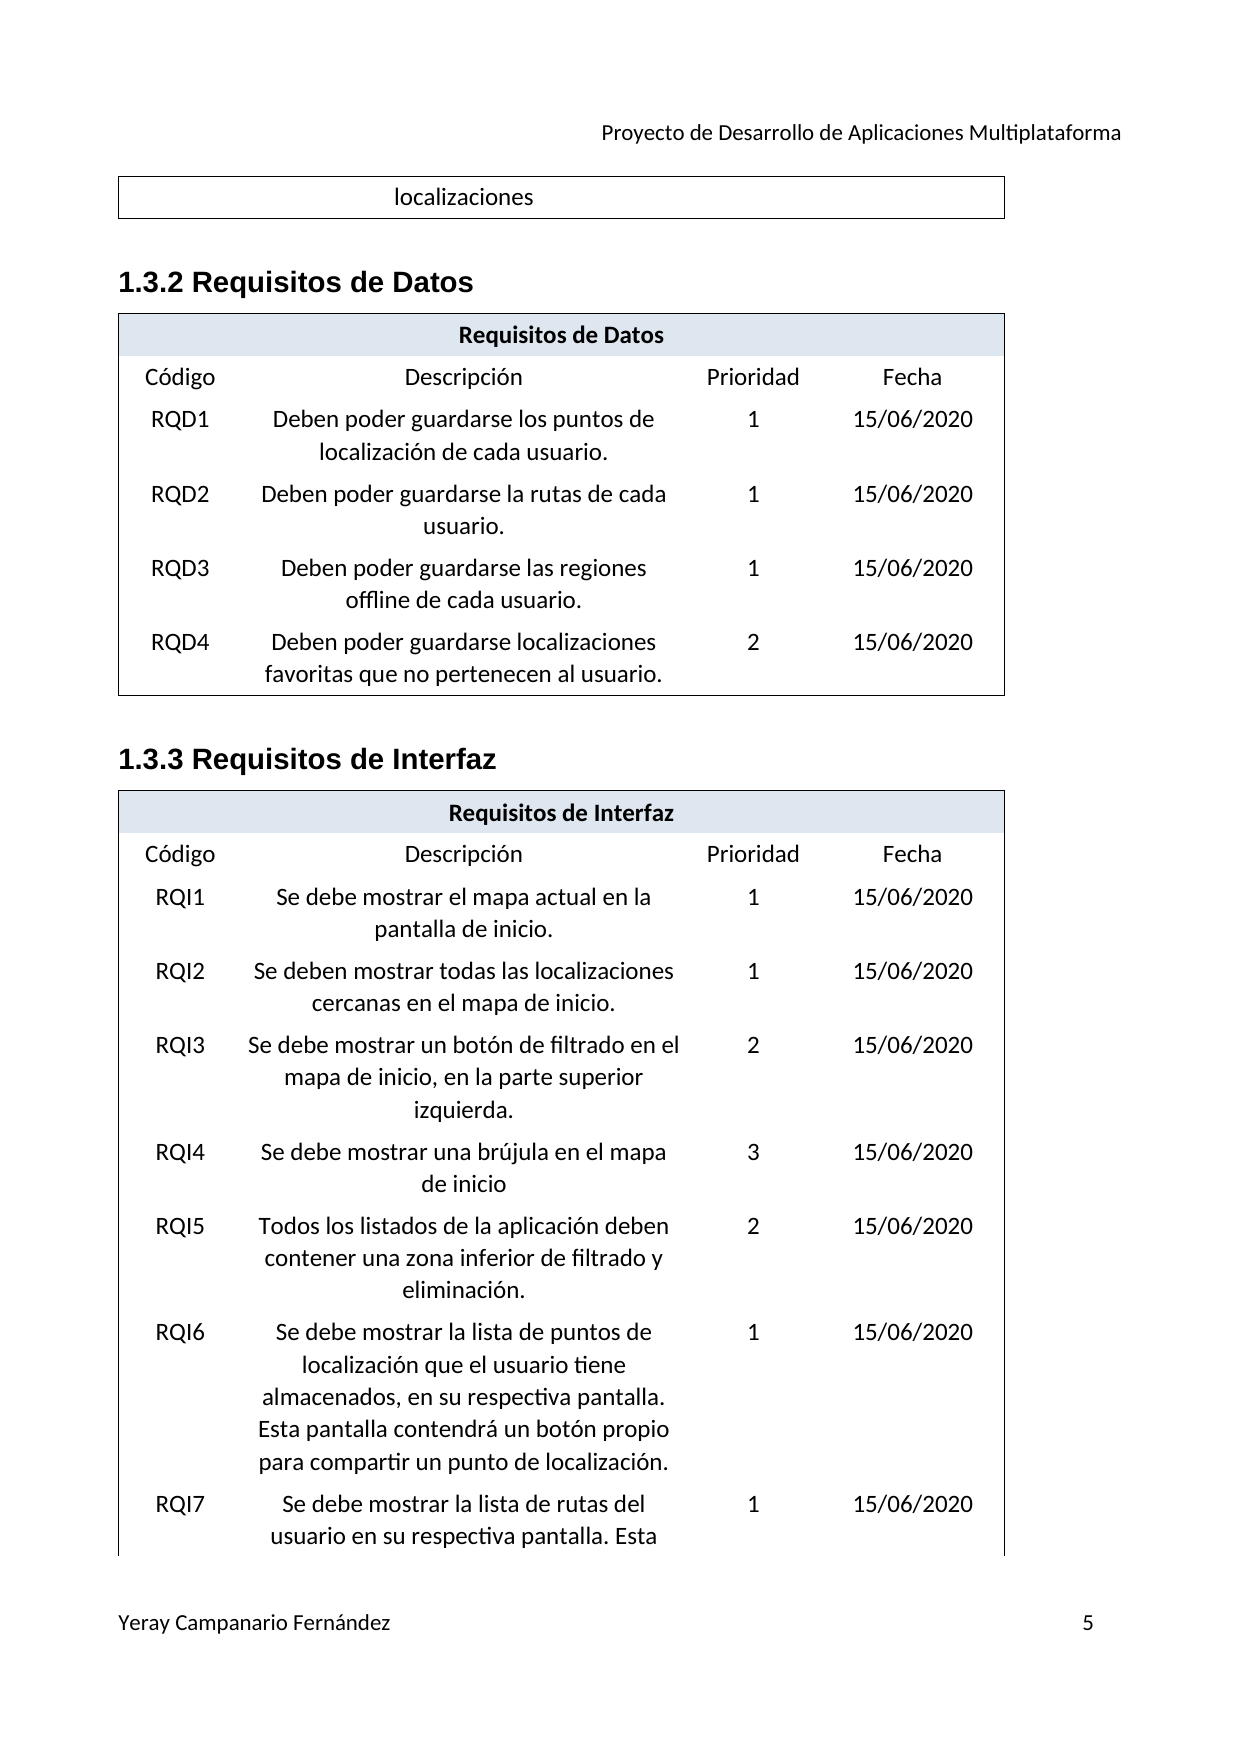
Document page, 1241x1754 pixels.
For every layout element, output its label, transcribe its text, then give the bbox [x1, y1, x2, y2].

table_cell Deben poder guardarse las regiones offline de cada usuario. [242, 546, 686, 621]
table_cell Se deben mostrar todas las localizaciones cercanas en el mapa de inicio. [242, 949, 686, 1023]
table_cell RQI4 [119, 1130, 242, 1204]
table_cell 15/06/2020 [821, 1024, 1004, 1130]
table_cell 15/06/2020 [821, 546, 1004, 621]
table_cell Descripción [242, 833, 686, 875]
table_cell RQD2 [119, 472, 242, 546]
table_cell Fecha [821, 356, 1004, 398]
subtitle 1.3.3 Requisitos de Interfaz [118, 742, 1122, 776]
table_cell RQI5 [119, 1204, 242, 1311]
table_cell [686, 177, 821, 218]
table_cell RQI2 [119, 949, 242, 1023]
table_cell RQI1 [119, 875, 242, 949]
table_cell 15/06/2020 [821, 472, 1004, 546]
table_cell Deben poder guardarse localizaciones favoritas que no pertenecen al usuario. [242, 621, 686, 695]
table_cell RQD4 [119, 621, 242, 695]
table_cell 1 [686, 546, 821, 621]
table_cell 15/06/2020 [821, 949, 1004, 1023]
table_cell 1 [686, 1482, 821, 1556]
table_cell [821, 177, 1004, 218]
table_cell Se debe mostrar una brújula en el mapa de inicio [242, 1130, 686, 1204]
table_cell RQI3 [119, 1024, 242, 1130]
table_cell 3 [686, 1130, 821, 1204]
table_cell 15/06/2020 [821, 1130, 1004, 1204]
table_cell Se debe mostrar un botón de filtrado en el mapa de inicio, en la parte superior izquierda. [242, 1024, 686, 1130]
table_cell 2 [686, 621, 821, 695]
table_cell Se debe mostrar la lista de puntos de localización que el usuario tiene almacenados, en su respectiva pantalla. Esta pantalla contendrá un botón propio para compartir un punto de localización. [242, 1311, 686, 1482]
table_cell Deben poder guardarse la rutas de cada usuario. [242, 472, 686, 546]
table_cell 1 [686, 472, 821, 546]
table_cell RQI6 [119, 1311, 242, 1482]
table_cell 2 [686, 1204, 821, 1311]
table_cell 1 [686, 949, 821, 1023]
table_cell 15/06/2020 [821, 398, 1004, 472]
table_cell Deben poder guardarse los puntos de localización de cada usuario. [242, 398, 686, 472]
table_cell Se debe mostrar el mapa actual en la pantalla de inicio. [242, 875, 686, 949]
table_cell Prioridad [686, 833, 821, 875]
table_cell Todos los listados de la aplicación deben contener una zona inferior de filtrado y eliminación. [242, 1204, 686, 1311]
table_cell 15/06/2020 [821, 1482, 1004, 1556]
table_cell Código [119, 356, 242, 398]
table_cell 2 [686, 1024, 821, 1130]
table_cell Fecha [821, 833, 1004, 875]
table_cell 15/06/2020 [821, 621, 1004, 695]
table_cell [119, 177, 242, 218]
subtitle 1.3.2 Requisitos de Datos [118, 265, 1122, 299]
table_header Requisitos de Interfaz [119, 791, 1004, 833]
table_cell 15/06/2020 [821, 1311, 1004, 1482]
table_header Requisitos de Datos [119, 314, 1004, 356]
table_cell localizaciones [242, 177, 686, 218]
table_cell Descripción [242, 356, 686, 398]
table_cell RQD3 [119, 546, 242, 621]
table_cell RQI7 [119, 1482, 242, 1556]
table_cell 1 [686, 398, 821, 472]
table_cell Se debe mostrar la lista de rutas del usuario en su respectiva pantalla. Esta [242, 1482, 686, 1556]
table_cell Prioridad [686, 356, 821, 398]
table_cell RQD1 [119, 398, 242, 472]
table_cell 15/06/2020 [821, 875, 1004, 949]
table_cell 1 [686, 1311, 821, 1482]
table_cell 1 [686, 875, 821, 949]
table_cell Código [119, 833, 242, 875]
table_cell 15/06/2020 [821, 1204, 1004, 1311]
